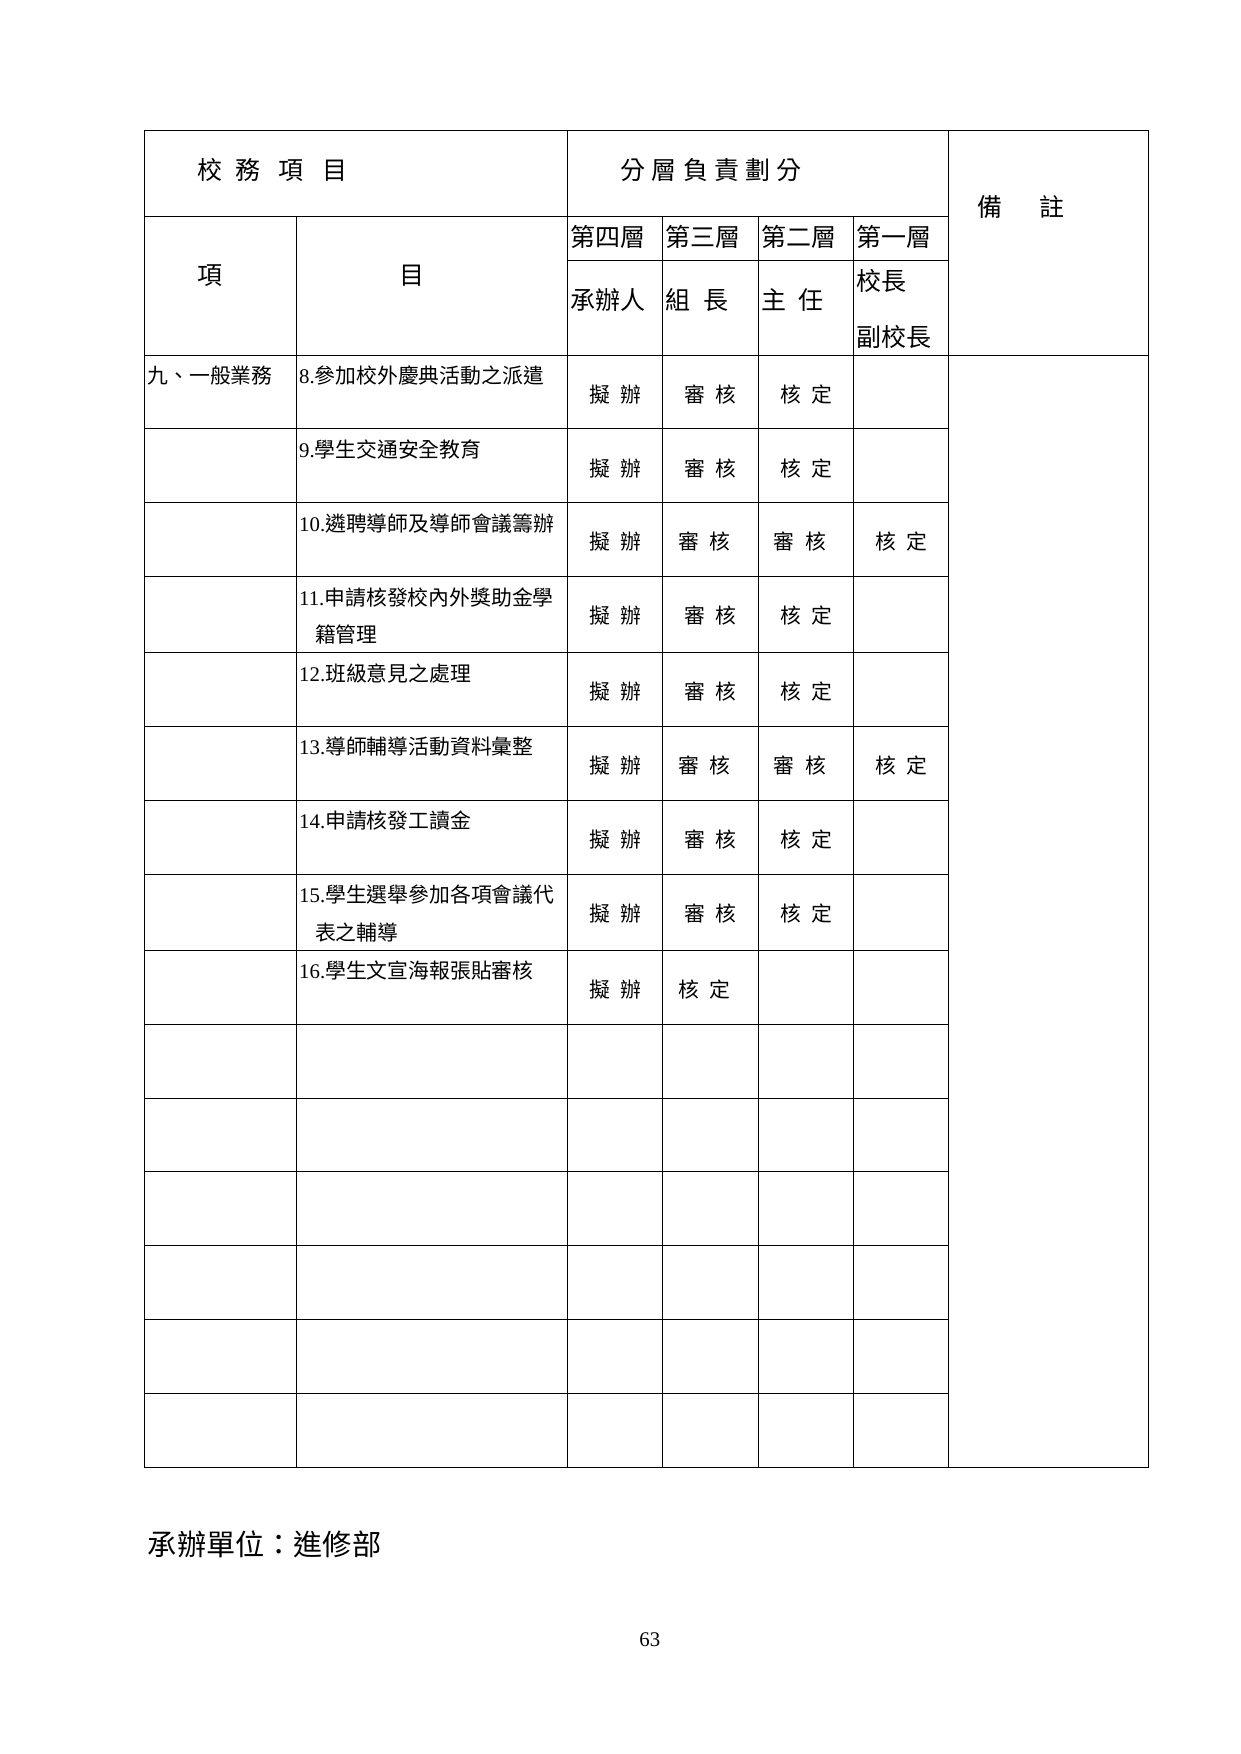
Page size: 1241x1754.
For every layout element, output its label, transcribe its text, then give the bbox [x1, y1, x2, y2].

table_cell 13.導師輔導活動資料彙整 [297, 727, 567, 800]
table_cell [297, 1246, 567, 1319]
table_cell [145, 727, 296, 800]
table_cell 擬 辦 [568, 951, 662, 1023]
table_cell [663, 1025, 758, 1097]
table_cell 核 定 [759, 429, 853, 502]
table_cell [759, 1099, 853, 1171]
table_cell 擬 辦 [568, 801, 662, 874]
table_cell [854, 1099, 948, 1171]
table_cell [759, 1025, 853, 1097]
table_cell [854, 577, 948, 652]
table_cell [145, 503, 296, 576]
text 承辦單位：進修部 [148, 1505, 1152, 1580]
table_cell [297, 1099, 567, 1171]
table_cell 第四層 [568, 217, 662, 260]
table_cell [663, 1172, 758, 1245]
table_header 分 層 負 責 劃 分 [568, 131, 948, 216]
table_cell 核 定 [663, 951, 758, 1023]
table_cell 16.學生文宣海報張貼審核 [297, 951, 567, 1023]
table_cell [759, 1394, 853, 1467]
table_cell 第三層 [663, 217, 758, 260]
table_cell [145, 1394, 296, 1467]
table_header 校 務 項 目 [145, 131, 567, 216]
table_cell [145, 577, 296, 652]
table_cell 九、一般業務 [145, 356, 296, 428]
table_cell 核 定 [759, 875, 853, 950]
table_cell 核 定 [759, 577, 853, 652]
table_cell 審 核 [663, 653, 758, 726]
table_cell 審 核 [663, 801, 758, 874]
table_cell [663, 1246, 758, 1319]
table_cell 審 核 [663, 503, 758, 576]
table_cell 10.遴聘導師及導師會議籌辦 [297, 503, 567, 576]
table_cell [854, 875, 948, 950]
table_cell [663, 1099, 758, 1171]
table_cell [854, 356, 948, 428]
table_cell [759, 1246, 853, 1319]
table_cell 目 [297, 217, 567, 354]
table_cell 14.申請核發工讀金 [297, 801, 567, 874]
table_cell 擬 辦 [568, 429, 662, 502]
table_cell 擬 辦 [568, 727, 662, 800]
table_cell 審 核 [663, 577, 758, 652]
table_cell 項 [145, 217, 296, 354]
table_cell [663, 1320, 758, 1393]
table_cell 承辦人 [568, 261, 662, 354]
table_cell 12.班級意見之處理 [297, 653, 567, 726]
table_cell [568, 1172, 662, 1245]
table_cell [663, 1394, 758, 1467]
table_cell [145, 1246, 296, 1319]
table_cell [854, 801, 948, 874]
table_cell 核 定 [759, 356, 853, 428]
table_cell [145, 875, 296, 950]
table_cell [759, 1320, 853, 1393]
table_cell [568, 1394, 662, 1467]
table_cell 審 核 [759, 503, 853, 576]
table_cell [854, 1172, 948, 1245]
table_cell 8.參加校外慶典活動之派遣 [297, 356, 567, 428]
table_cell 審 核 [663, 356, 758, 428]
table_cell [854, 1394, 948, 1467]
table_cell [759, 951, 853, 1023]
table_cell [145, 429, 296, 502]
table_cell 組 長 [663, 261, 758, 354]
table_cell [759, 1172, 853, 1245]
table_cell 主 任 [759, 261, 853, 354]
table_cell [568, 1246, 662, 1319]
table_cell [145, 1099, 296, 1171]
table_cell [854, 1246, 948, 1319]
table_cell [297, 1172, 567, 1245]
table_cell 第二層 [759, 217, 853, 260]
table_cell [568, 1320, 662, 1393]
table_cell 擬 辦 [568, 577, 662, 652]
table_cell [145, 1320, 296, 1393]
table_cell [854, 951, 948, 1023]
table_header 備 註 [949, 131, 1148, 354]
table_cell 核 定 [854, 503, 948, 576]
table_cell 擬 辦 [568, 503, 662, 576]
table_cell [949, 356, 1148, 1467]
table_cell [297, 1025, 567, 1097]
table_cell [145, 801, 296, 874]
table_cell 11.申請核發校內外獎助金學籍管理 [297, 577, 567, 652]
table_cell 校長 副校長 [854, 261, 948, 354]
table_cell 審 核 [759, 727, 853, 800]
table_cell [297, 1394, 567, 1467]
table_cell 擬 辦 [568, 356, 662, 428]
table_cell [568, 1025, 662, 1097]
table_cell [145, 1172, 296, 1245]
table_cell 審 核 [663, 727, 758, 800]
table_cell [568, 1099, 662, 1171]
table_cell [297, 1320, 567, 1393]
table_cell [854, 429, 948, 502]
table_cell 審 核 [663, 429, 758, 502]
table_cell [145, 653, 296, 726]
table_cell [145, 951, 296, 1023]
table_cell 9.學生交通安全教育 [297, 429, 567, 502]
table_cell 核 定 [854, 727, 948, 800]
table_cell 擬 辦 [568, 875, 662, 950]
table_cell 15.學生選舉參加各項會議代表之輔導 [297, 875, 567, 950]
table_cell 審 核 [663, 875, 758, 950]
table_cell 核 定 [759, 653, 853, 726]
table_cell [145, 1025, 296, 1097]
table_cell 擬 辦 [568, 653, 662, 726]
table_cell 第一層 [854, 217, 948, 260]
table_cell [854, 1320, 948, 1393]
table_cell 核 定 [759, 801, 853, 874]
table_cell [854, 653, 948, 726]
table_cell [854, 1025, 948, 1097]
